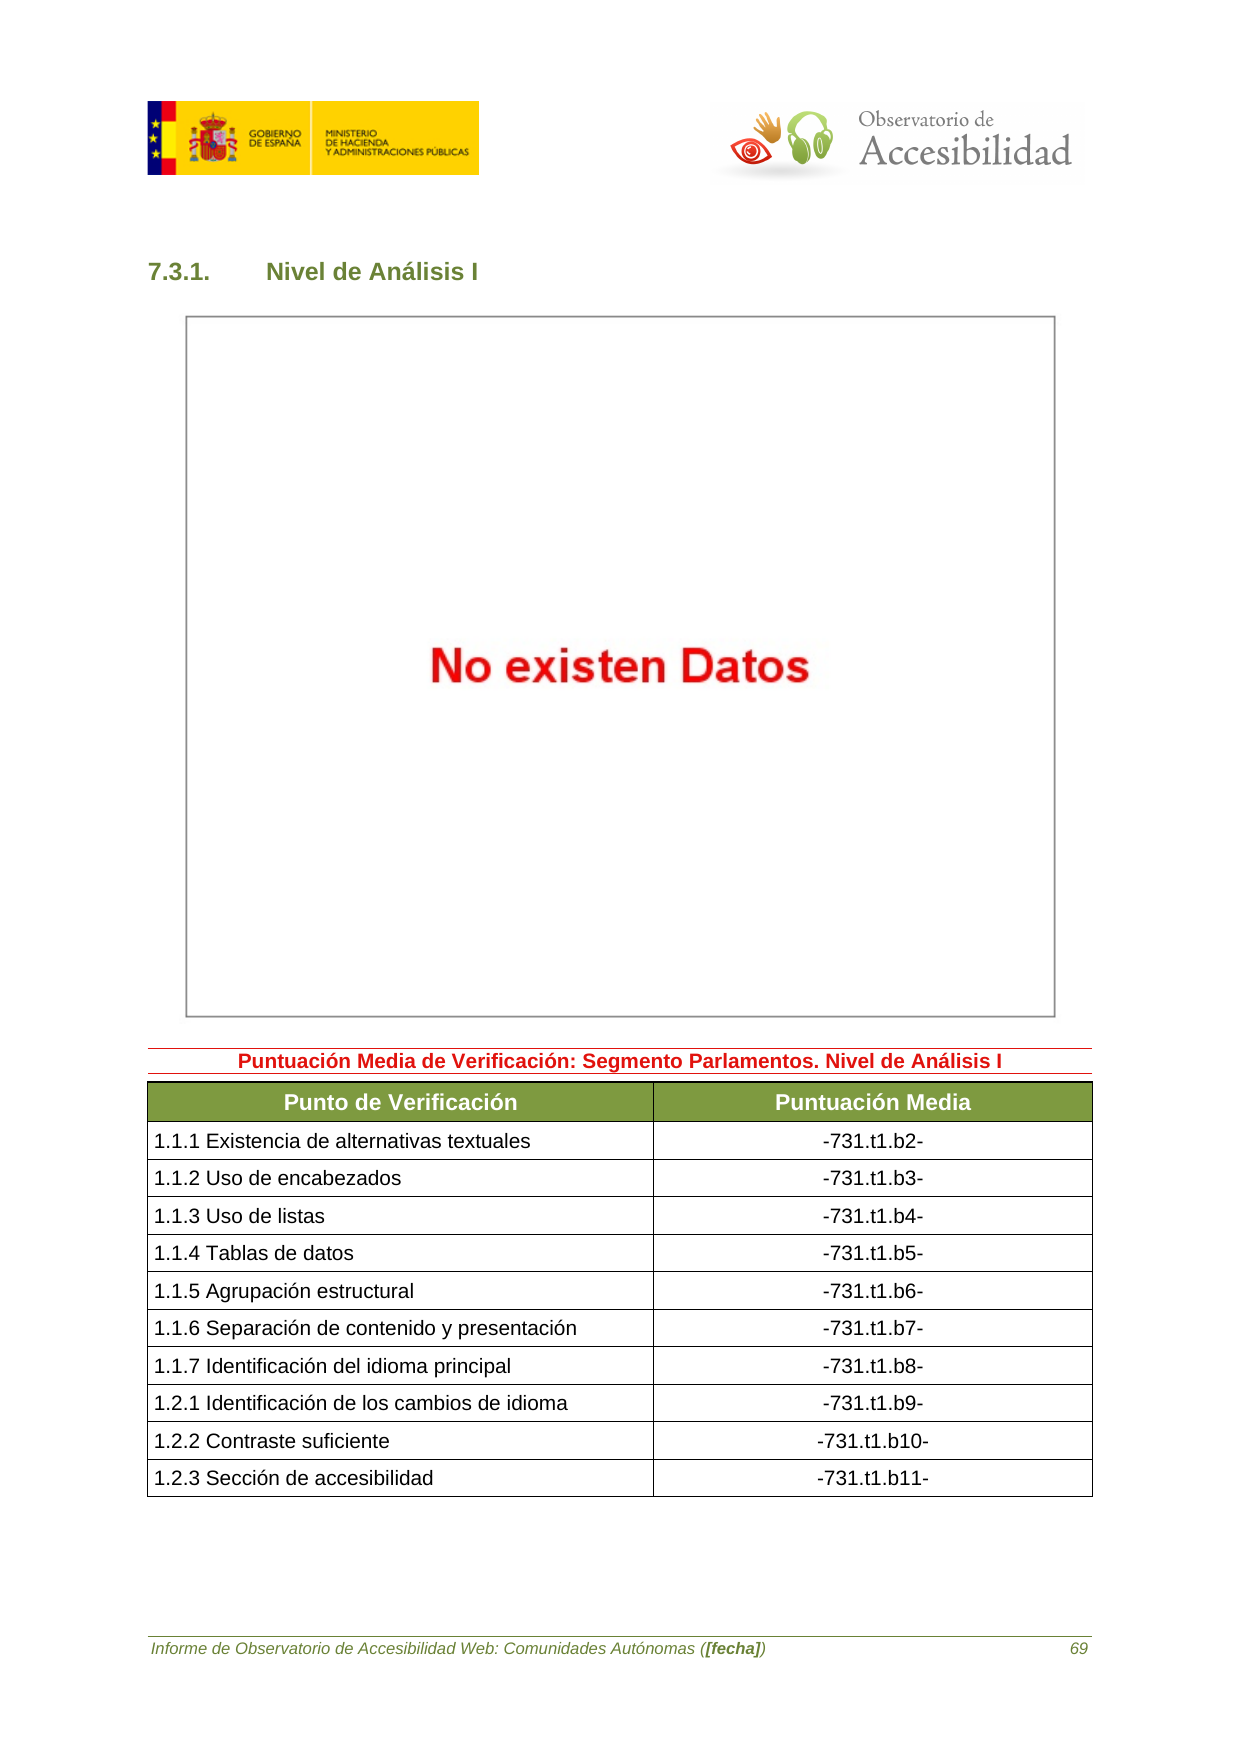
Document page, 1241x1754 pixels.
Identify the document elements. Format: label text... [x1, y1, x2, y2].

table_cell -731.t1.b10- [654, 1422, 1092, 1459]
picture [147, 101, 479, 175]
table_cell -731.t1.b2- [654, 1122, 1092, 1159]
table_cell 1.1.6 Separación de contenido y presentación [148, 1310, 653, 1346]
table_cell 1.1.2 Uso de encabezados [148, 1160, 653, 1196]
subtitle Nivel de Análisis I [148, 257, 1092, 286]
table_cell 1.2.3 Sección de accesibilidad [148, 1460, 653, 1496]
table_cell -731.t1.b4- [654, 1197, 1092, 1234]
table_cell -731.t1.b3- [654, 1160, 1092, 1196]
table_cell 1.1.7 Identificación del idioma principal [148, 1347, 653, 1384]
table_cell -731.t1.b9- [654, 1385, 1092, 1421]
table_cell 1.2.2 Contraste suficiente [148, 1422, 653, 1459]
table_cell 1.1.4 Tablas de datos [148, 1235, 653, 1271]
table_cell -731.t1.b5- [654, 1235, 1092, 1271]
table_cell 1.1.5 Agrupación estructural [148, 1272, 653, 1309]
picture [178, 313, 1062, 1024]
table_cell 1.1.3 Uso de listas [148, 1197, 653, 1234]
table_cell 1.2.1 Identificación de los cambios de idioma [148, 1385, 653, 1421]
picture [710, 102, 1086, 185]
table_header Punto de Verificación [148, 1083, 653, 1121]
table_header Puntuación Media [654, 1083, 1092, 1121]
table_cell -731.t1.b7- [654, 1310, 1092, 1346]
table_cell -731.t1.b6- [654, 1272, 1092, 1309]
table_cell -731.t1.b8- [654, 1347, 1092, 1384]
table_cell 1.1.1 Existencia de alternativas textuales [148, 1122, 653, 1159]
table_cell -731.t1.b11- [654, 1460, 1092, 1496]
text Puntuación Media de Verificación: Segmento Parlamentos. Nivel de Análisis I [148, 1049, 1092, 1073]
